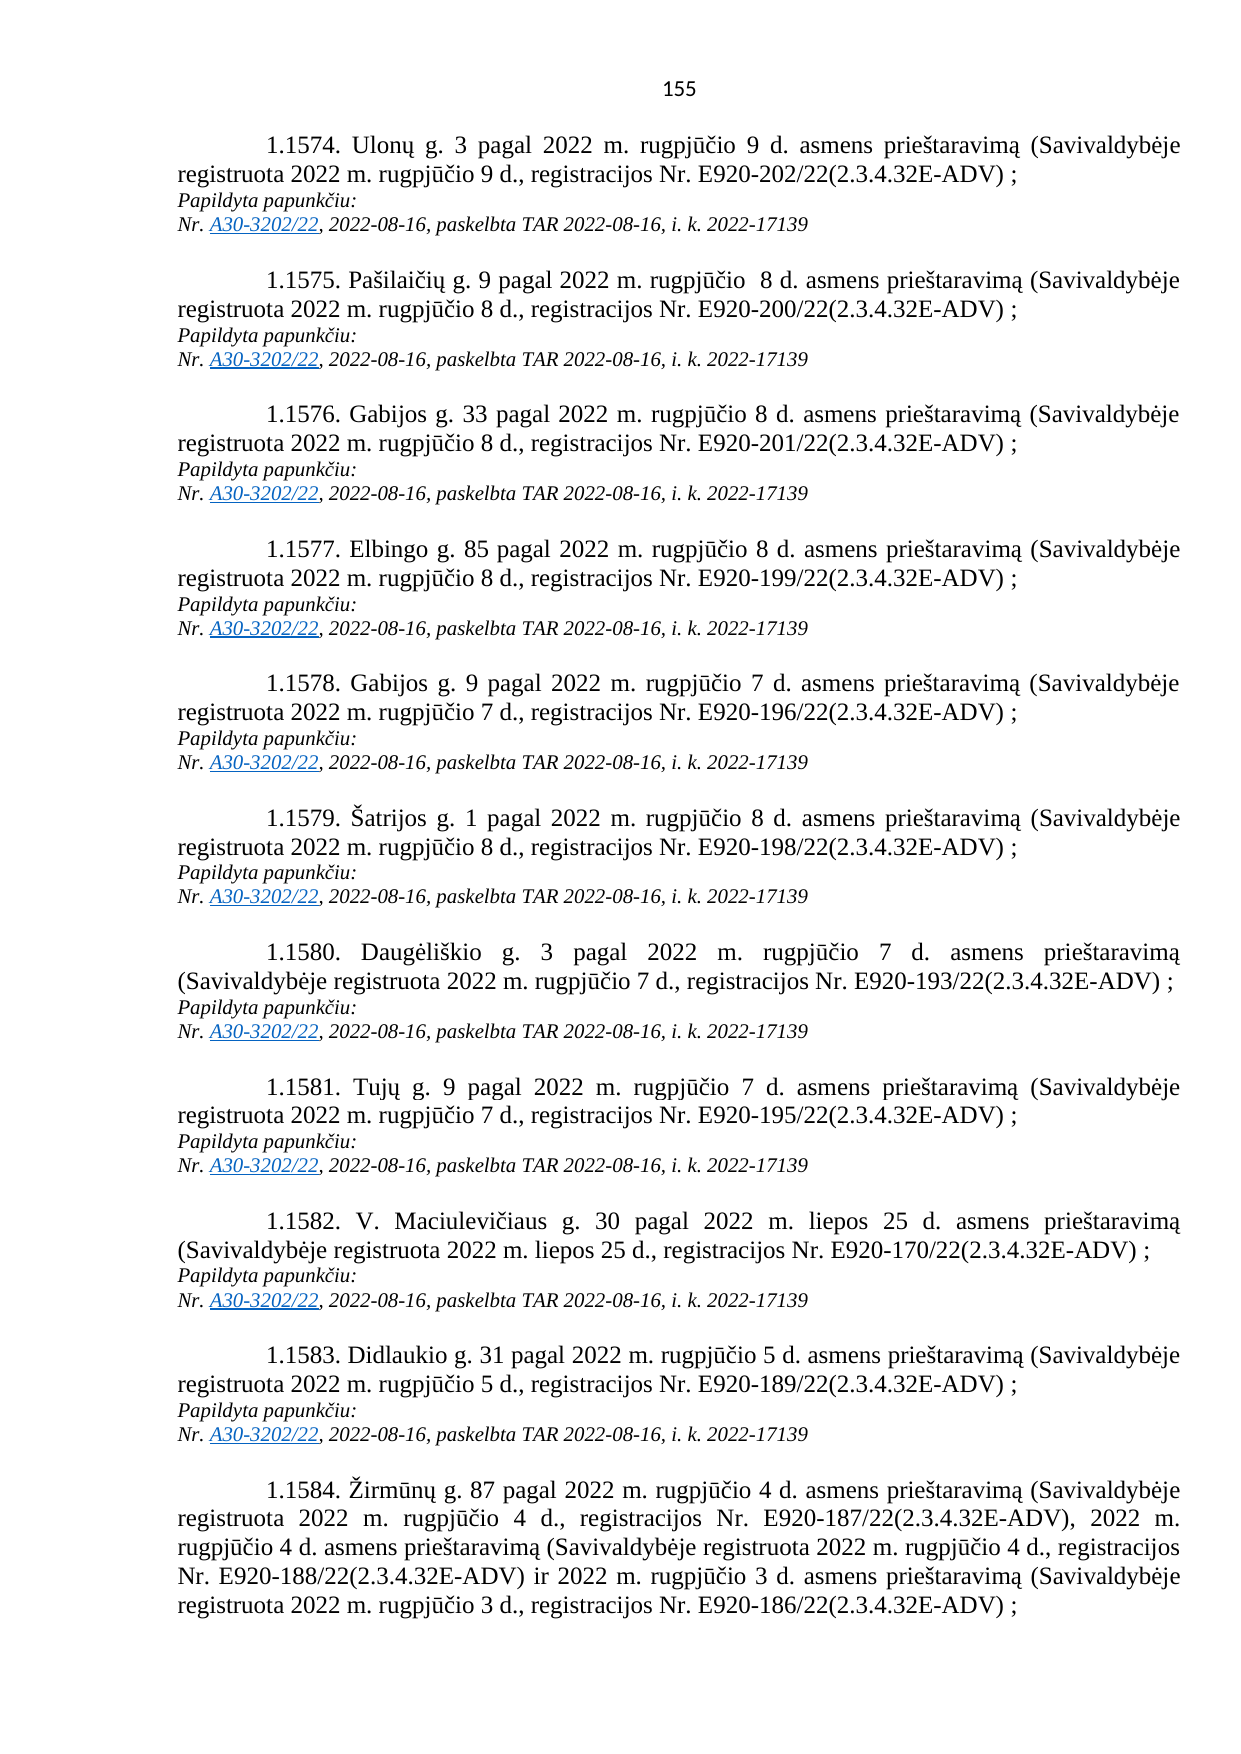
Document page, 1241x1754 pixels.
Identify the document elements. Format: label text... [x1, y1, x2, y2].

text 1.1578. Gabijos g. 9 pagal 2022 m. rugpjūčio 7 d. asmens prieštaravimą (Savivaldybėje registruota 2022 m. rugpjūčio 7 d., registracijos Nr. E920-196/22(2.3.4.32E-ADV) ; [177, 668, 1181, 726]
text Papildyta papunkčiu: [177, 860, 1181, 884]
text 1.1579. Šatrijos g. 1 pagal 2022 m. rugpjūčio 8 d. asmens prieštaravimą (Savivaldybėje registruota 2022 m. rugpjūčio 8 d., registracijos Nr. E920-198/22(2.3.4.32E-ADV) ; [177, 803, 1181, 860]
text Nr. A30-3202/22, 2022-08-16, paskelbta TAR 2022-08-16, i. k. 2022-17139 [177, 1153, 1181, 1177]
text Papildyta papunkčiu: [177, 1129, 1181, 1153]
text Nr. A30-3202/22, 2022-08-16, paskelbta TAR 2022-08-16, i. k. 2022-17139 [177, 481, 1181, 505]
text Papildyta papunkčiu: [177, 995, 1181, 1019]
text Nr. A30-3202/22, 2022-08-16, paskelbta TAR 2022-08-16, i. k. 2022-17139 [177, 884, 1181, 908]
text Papildyta papunkčiu: [177, 726, 1181, 750]
text 1.1580. Daugėliškio g. 3 pagal 2022 m. rugpjūčio 7 d. asmens prieštaravimą (Savivaldybėje registruota 2022 m. rugpjūčio 7 d., registracijos Nr. E920-193/22(2.3.4.32E-ADV) ; [177, 937, 1181, 995]
text Nr. A30-3202/22, 2022-08-16, paskelbta TAR 2022-08-16, i. k. 2022-17139 [177, 616, 1181, 640]
text Nr. A30-3202/22, 2022-08-16, paskelbta TAR 2022-08-16, i. k. 2022-17139 [177, 1019, 1181, 1043]
text 1.1584. Žirmūnų g. 87 pagal 2022 m. rugpjūčio 4 d. asmens prieštaravimą (Savivaldybėje registruota 2022 m. rugpjūčio 4 d., registracijos Nr. E920-187/22(2.3.4.32E-ADV), 2022 m. rugpjūčio 4 d. asmens prieštaravimą (Savivaldybėje registruota 2022 m. rugpjūčio 4 d., registracijos Nr. E920-188/22(2.3.4.32E-ADV) ir 2022 m. rugpjūčio 3 d. asmens prieštaravimą (Savivaldybėje registruota 2022 m. rugpjūčio 3 d., registracijos Nr. E920-186/22(2.3.4.32E-ADV) ; [177, 1475, 1181, 1618]
text 1.1582. V. Maciulevičiaus g. 30 pagal 2022 m. liepos 25 d. asmens prieštaravimą (Savivaldybėje registruota 2022 m. liepos 25 d., registracijos Nr. E920-170/22(2.3.4.32E-ADV) ; [177, 1206, 1181, 1263]
text 1.1576. Gabijos g. 33 pagal 2022 m. rugpjūčio 8 d. asmens prieštaravimą (Savivaldybėje registruota 2022 m. rugpjūčio 8 d., registracijos Nr. E920-201/22(2.3.4.32E-ADV) ; [177, 399, 1181, 457]
text Papildyta papunkčiu: [177, 592, 1181, 616]
text 1.1575. Pašilaičių g. 9 pagal 2022 m. rugpjūčio 8 d. asmens prieštaravimą (Savivaldybėje registruota 2022 m. rugpjūčio 8 d., registracijos Nr. E920-200/22(2.3.4.32E-ADV) ; [177, 265, 1181, 322]
text 1.1581. Tujų g. 9 pagal 2022 m. rugpjūčio 7 d. asmens prieštaravimą (Savivaldybėje registruota 2022 m. rugpjūčio 7 d., registracijos Nr. E920-195/22(2.3.4.32E-ADV) ; [177, 1072, 1181, 1129]
text Nr. A30-3202/22, 2022-08-16, paskelbta TAR 2022-08-16, i. k. 2022-17139 [177, 1287, 1181, 1312]
text Nr. A30-3202/22, 2022-08-16, paskelbta TAR 2022-08-16, i. k. 2022-17139 [177, 750, 1181, 774]
text Papildyta papunkčiu: [177, 188, 1181, 212]
text Papildyta papunkčiu: [177, 1398, 1181, 1422]
text Nr. A30-3202/22, 2022-08-16, paskelbta TAR 2022-08-16, i. k. 2022-17139 [177, 347, 1181, 371]
text Papildyta papunkčiu: [177, 322, 1181, 347]
text 1.1574. Ulonų g. 3 pagal 2022 m. rugpjūčio 9 d. asmens prieštaravimą (Savivaldybėje registruota 2022 m. rugpjūčio 9 d., registracijos Nr. E920-202/22(2.3.4.32E-ADV) ; [177, 131, 1181, 188]
text Nr. A30-3202/22, 2022-08-16, paskelbta TAR 2022-08-16, i. k. 2022-17139 [177, 1422, 1181, 1446]
text Papildyta papunkčiu: [177, 1263, 1181, 1287]
text 1.1583. Didlaukio g. 31 pagal 2022 m. rugpjūčio 5 d. asmens prieštaravimą (Savivaldybėje registruota 2022 m. rugpjūčio 5 d., registracijos Nr. E920-189/22(2.3.4.32E-ADV) ; [177, 1340, 1181, 1398]
text Papildyta papunkčiu: [177, 457, 1181, 481]
text Nr. A30-3202/22, 2022-08-16, paskelbta TAR 2022-08-16, i. k. 2022-17139 [177, 212, 1181, 236]
text 1.1577. Elbingo g. 85 pagal 2022 m. rugpjūčio 8 d. asmens prieštaravimą (Savivaldybėje registruota 2022 m. rugpjūčio 8 d., registracijos Nr. E920-199/22(2.3.4.32E-ADV) ; [177, 534, 1181, 592]
